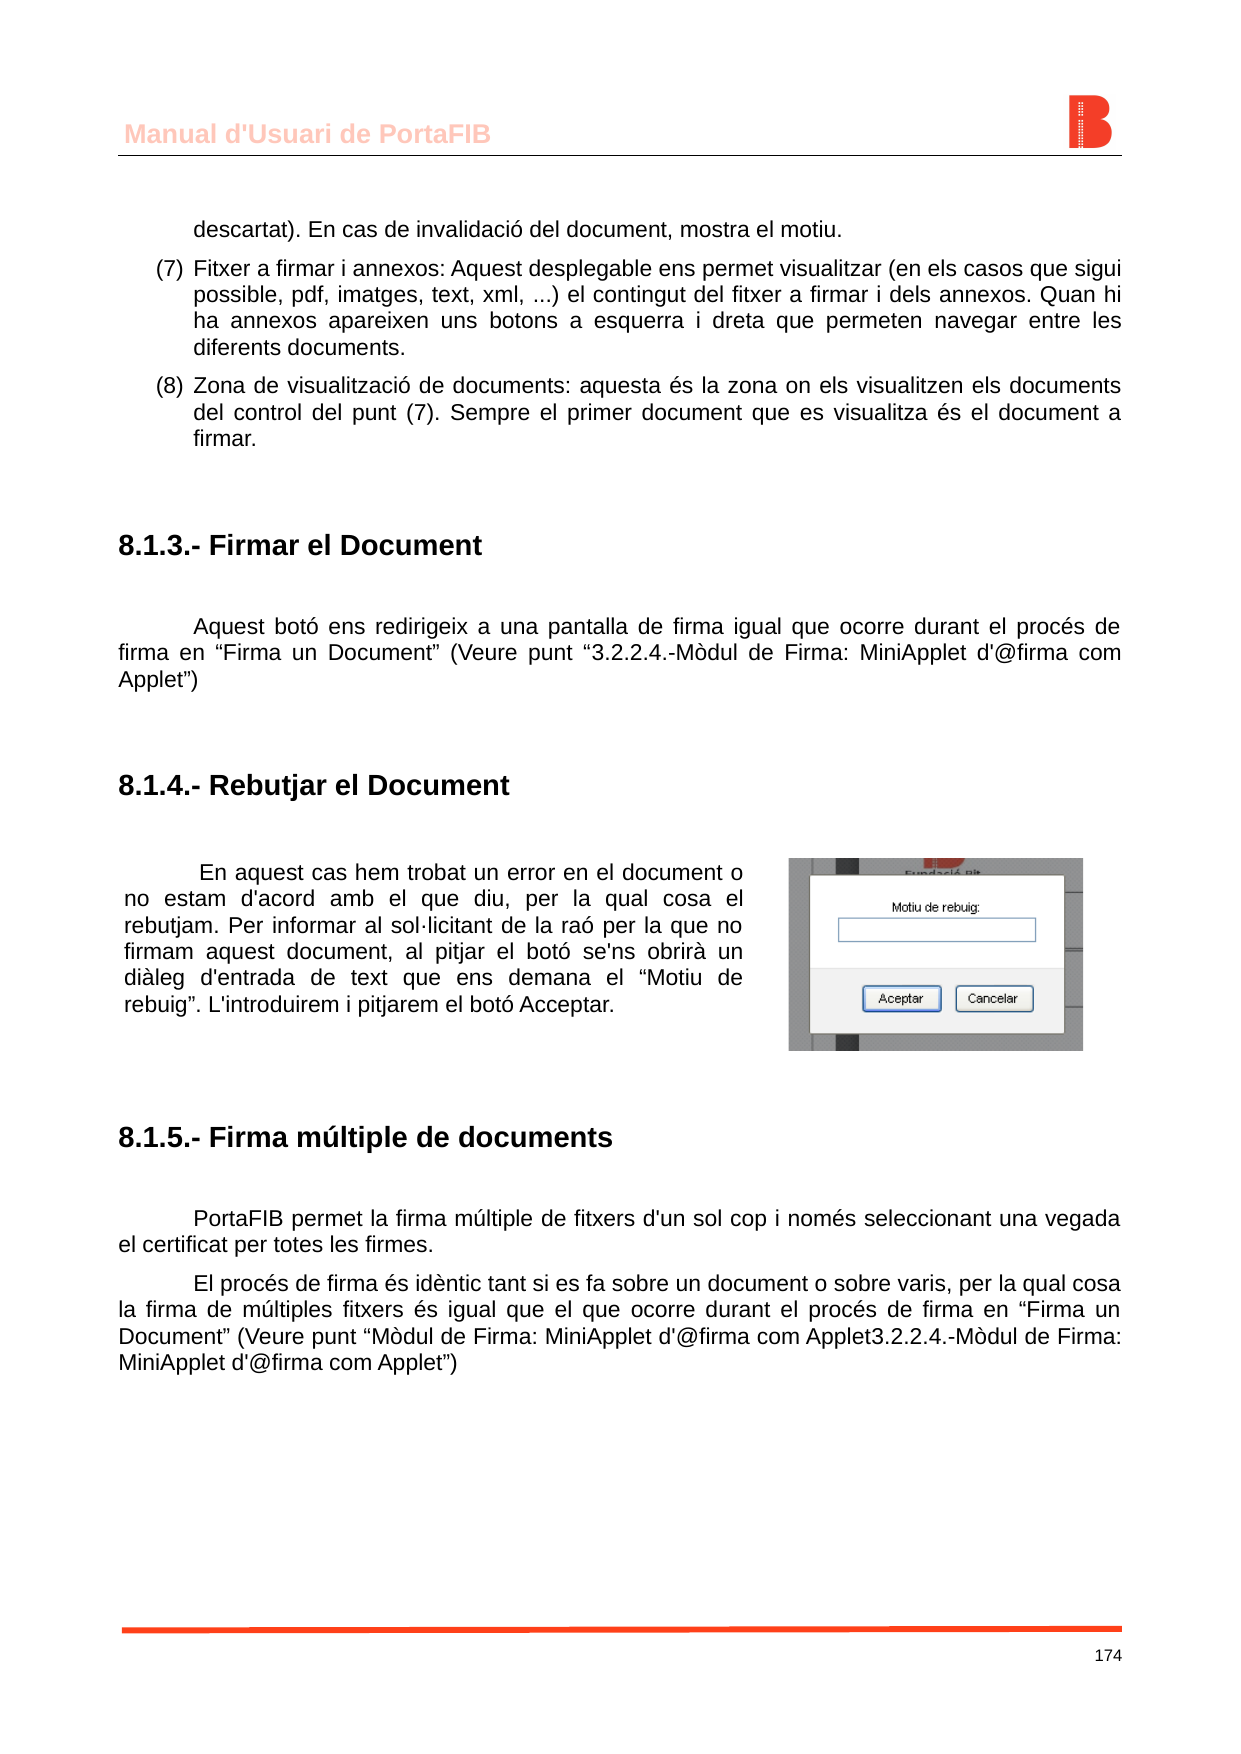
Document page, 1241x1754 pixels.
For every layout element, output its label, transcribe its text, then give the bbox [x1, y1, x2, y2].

subtitle Firmar el Document [118, 528, 1122, 561]
table_header [750, 853, 1122, 1056]
list descartat). En cas de invalidació del document, mostra el motiu. [156, 216, 1122, 242]
picture [788, 858, 1084, 1051]
subtitle Firma múltiple de documents [118, 1120, 1122, 1153]
text El procés de firma és idèntic tant si es fa sobre un document o sobre varis, per la qual cosa la firma de múltiples fitxers és igual que el que ocorre durant el procés de firma en “Firma un Document” (Veure punt “Mòdul de Firma: MiniApplet d'@firma com Applet3.2.2.4Mòdul de Firma: MiniApplet d'@firma com Applet”) [118, 1270, 1122, 1375]
text PortaFIB permet la firma múltiple de fitxers d'un sol cop i només seleccionant una vegada el certificat per totes les firmes. [118, 1205, 1122, 1257]
subtitle Rebutjar el Document [118, 768, 1122, 802]
list Fitxer a firmar i annexos: Aquest desplegable ens permet visualitzar (en els casos que sigui possible, pdf, imatges, text, xml, ...) el contingut del fitxer a firmar i dels annexos. Quan hi ha annexos apareixen uns botons a esquerra i dreta que permeten navegar entre les diferents documents. [156, 254, 1122, 360]
list Zona de visualització de documents: aquesta és la zona on els visualitzen els documents del control del punt (7). Sempre el primer document que es visualitza és el document a firmar. [156, 372, 1122, 452]
text Aquest botó ens redirigeix a una pantalla de firma igual que ocorre durant el procés de firma en “Firma un Document” (Veure punt “3.2.2.4Mòdul de Firma: MiniApplet d'@firma com Applet”) [118, 613, 1122, 692]
picture [1063, 94, 1117, 150]
table_header En aquest cas hem trobat un error en el document o no estam d'acord amb el que diu, per la qual cosa el rebutjam. Per informar al sol·licitant de la raó per la que no firmam aquest document, al pitjar el botó se'ns obrirà un diàleg d'entrada de text que ens demana el “Motiu de rebuig”. L'introduirem i pitjarem el botó Acceptar. [118, 853, 749, 1056]
